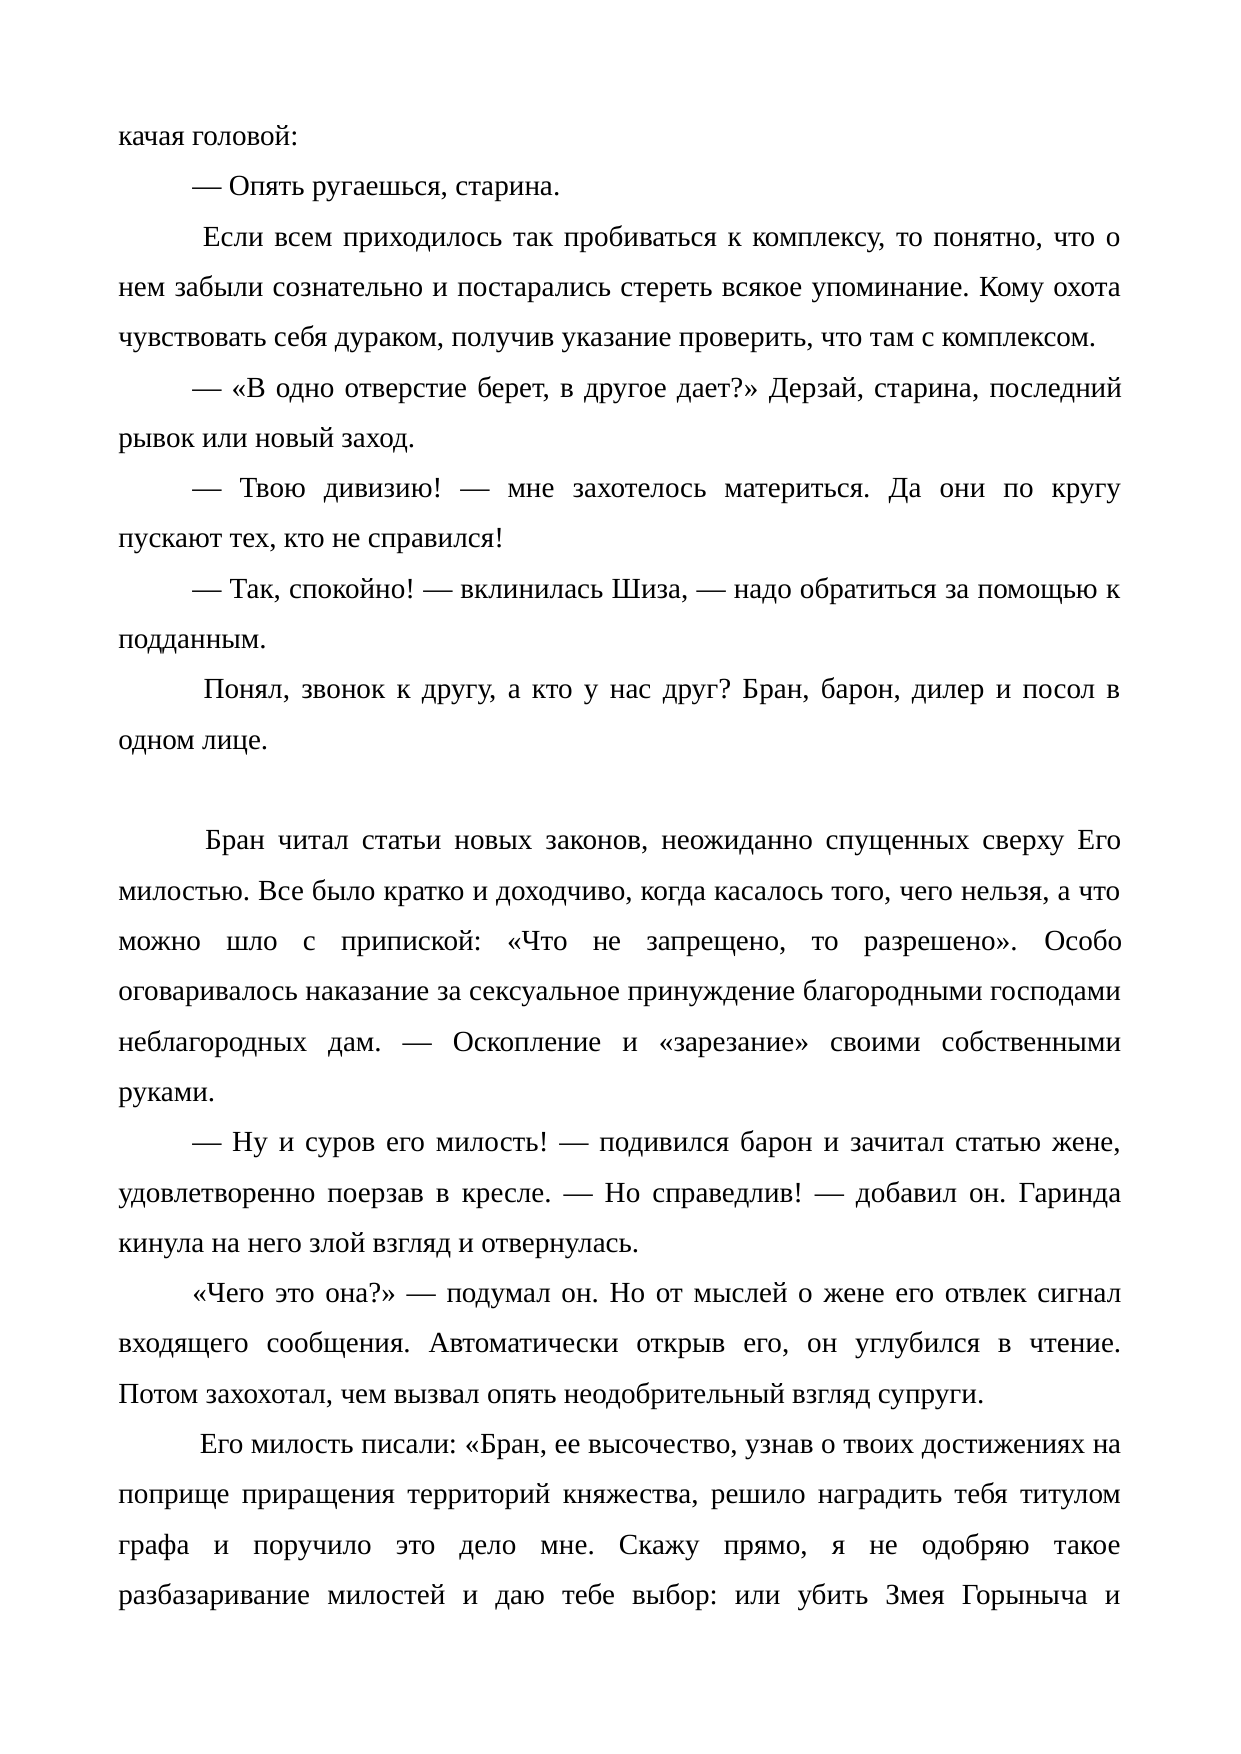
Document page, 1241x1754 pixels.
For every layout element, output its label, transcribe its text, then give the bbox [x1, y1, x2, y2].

text Его милость писали: «Бран, ее высочество, узнав о твоих достижениях на поприще приращения территорий княжества, решило наградить тебя титулом графа и поручило это дело мне. Скажу прямо, я не одобряю такое разбазаривание милостей и даю тебе выбор: или убить Змея Горыныча и [118, 1426, 1122, 1611]
text Понял, звонок к другу, а кто у нас друг? Бран, барон, дилер и посол в одном лице. [118, 672, 1122, 755]
text — «В одно отверстие берет, в другое дает?» Дерзай, старина, последний рывок или новый заход. [118, 370, 1122, 453]
text Бран читал статьи новых законов, неожиданно спущенных сверху Его милостью. Все было кратко и доходчиво, когда касалось того, чего нельзя, а что можно шло с припиской: «Что не запрещено, то разрешено». Особо оговаривалось наказание за сексуальное принуждение благородными господами неблагородных дам. — Оскопление и «зарезание» своими собственными руками. [118, 822, 1122, 1108]
text Если всем приходилось так пробиваться к комплексу, то понятно, что о нем забыли сознательно и постарались стереть всякое упоминание. Кому охота чувствовать себя дураком, получив указание проверить, что там с комплексом. [118, 219, 1122, 353]
text — Твою дивизию! — мне захотелось материться. Да они по кругу пускают тех, кто не справился! [118, 470, 1122, 554]
text — Ну и суров его милость! — подивился барон и зачитал статью жене, удовлетворенно поерзав в кресле. — Но справедлив! — добавил он. Гаринда кинула на него злой взгляд и отвернулась. [118, 1124, 1122, 1258]
text — Так, спокойно! — вклинилась Шиза, — надо обратиться за помощью к подданным. [118, 571, 1122, 655]
text «Чего это она?» — подумал он. Но от мыслей о жене его отвлек сигнал входящего сообщения. Автоматически открыв его, он углубился в чтение. Потом захохотал, чем вызвал опять неодобрительный взгляд супруги. [118, 1275, 1122, 1409]
text — Опять ругаешься, старина. [118, 168, 1122, 202]
text качая головой: [118, 118, 1122, 152]
